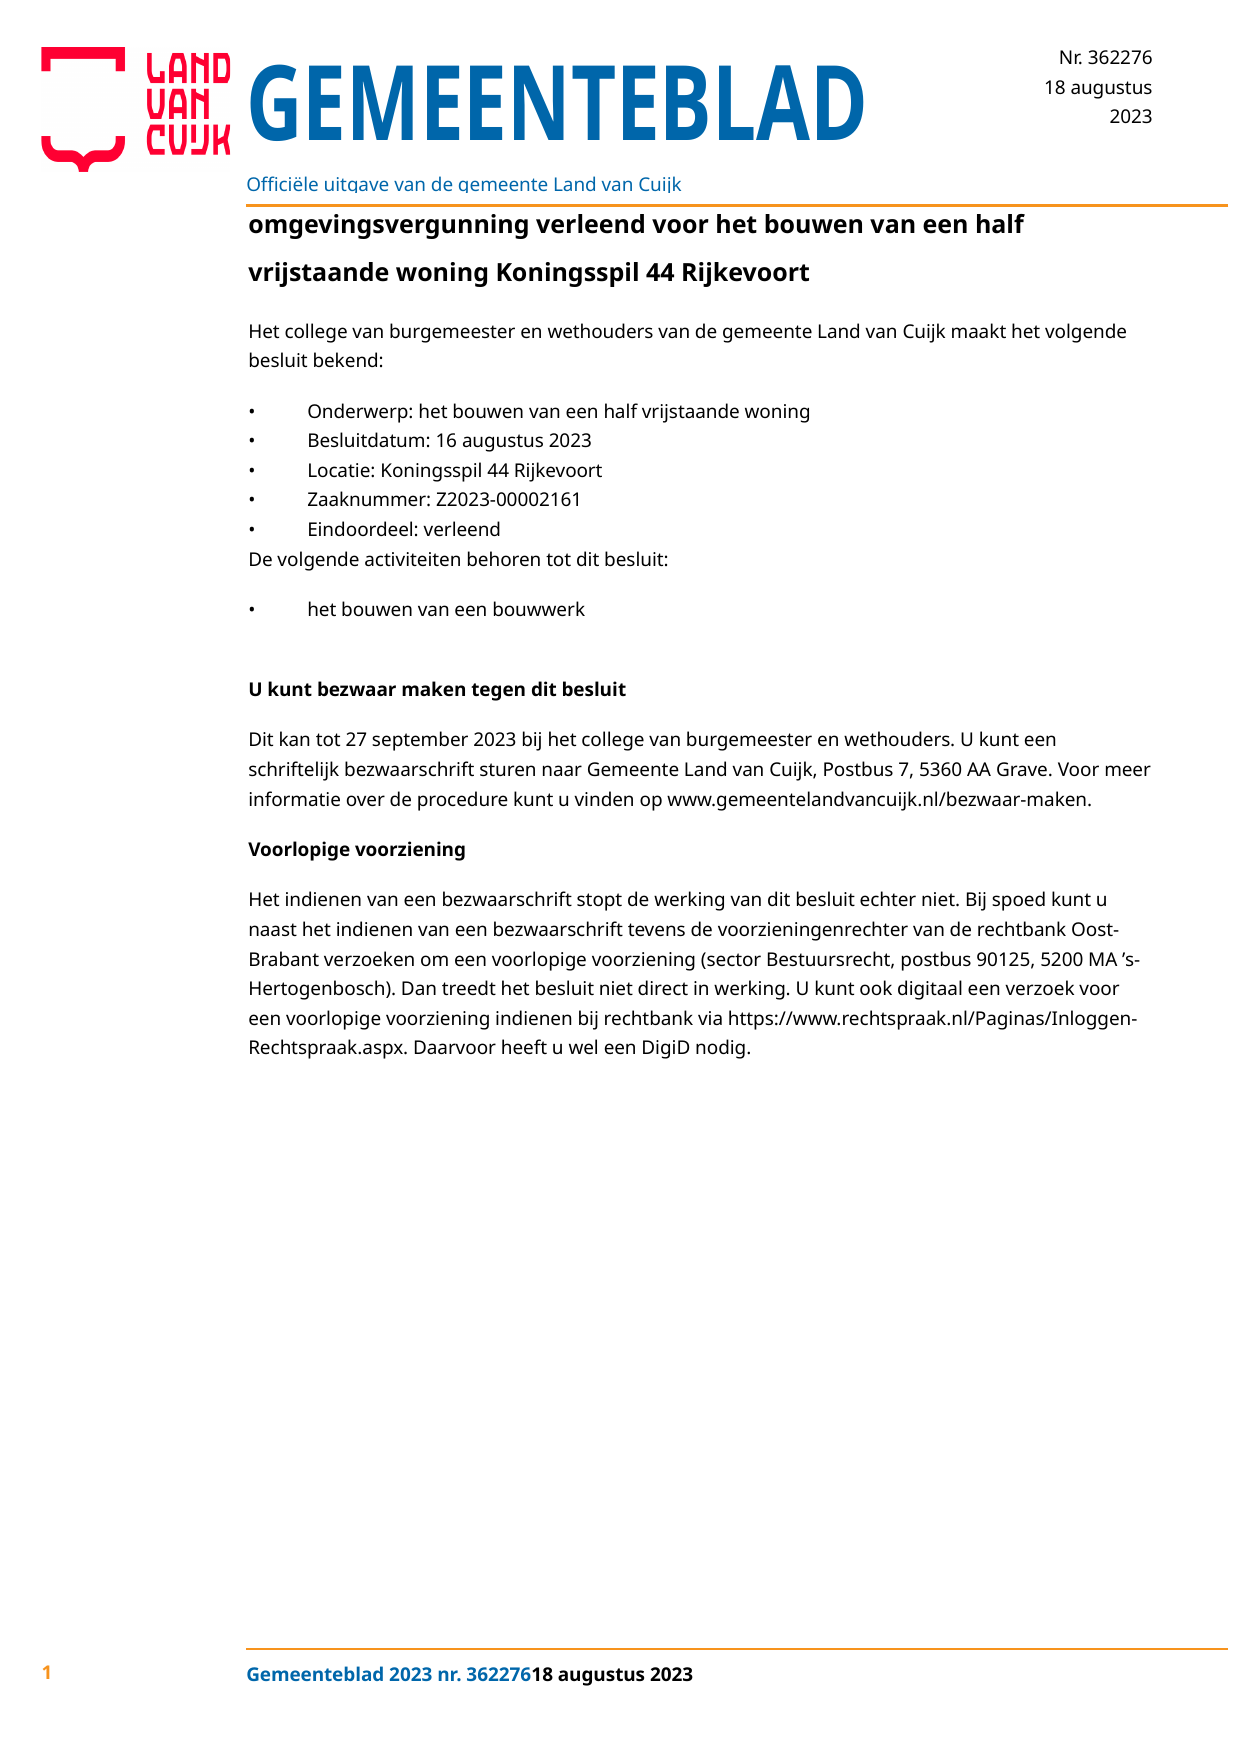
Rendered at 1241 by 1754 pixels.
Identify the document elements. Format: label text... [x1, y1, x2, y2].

text De volgende activiteiten behoren tot dit besluit: [248, 546, 1152, 572]
list Onderwerp: het bouwen van een half vrijstaande woning [248, 398, 1152, 424]
text Het indienen van een bezwaarschrift stopt de werking van dit besluit echter niet. Bij spoed kunt u naast het indienen van een bezwaarschrift tevens de voorzieningenrechter van de rechtbank Oost-Brabant verzoeken om een voorlopige voorziening (sector Bestuursrecht, postbus 90125, 5200 MA ’s-Hertogenbosch). Dan treedt het besluit niet direct in werking. U kunt ook digitaal een verzoek voor een voorlopige voorziening indienen bij rechtbank via https://www.rechtspraak.nl/Paginas/Inloggen-Rechtspraak.aspx. Daarvoor heeft u wel een DigiD nodig. [248, 887, 1152, 1060]
list het bouwen van een bouwwerk [248, 596, 1152, 622]
picture [41, 47, 231, 172]
text Het college van burgemeester en wethouders van de gemeente Land van Cuijk maakt het volgende besluit bekend: [248, 318, 1152, 373]
text U kunt bezwaar maken tegen dit besluit [248, 676, 1152, 702]
text omgevingsvergunning verleend voor het bouwen van een half vrijstaande woning Koningsspil 44 Rijkevoort [248, 207, 1152, 288]
text Voorlopige voorziening [248, 836, 1152, 862]
list Besluitdatum: 16 augustus 2023 [248, 427, 1152, 453]
text Dit kan tot 27 september 2023 bij het college van burgemeester en wethouders. U kunt een schriftelijk bezwaarschrift sturen naar Gemeente Land van Cuijk, Postbus 7, 5360 AA Grave. Voor meer informatie over de procedure kunt u vinden op www.gemeentelandvancuijk.nl/bezwaar-maken. [248, 727, 1152, 812]
list Locatie: Koningsspil 44 Rijkevoort [248, 457, 1152, 483]
list Eindoordeel: verleend [248, 516, 1152, 542]
list Zaaknummer: Z2023-00002161 [248, 487, 1152, 512]
